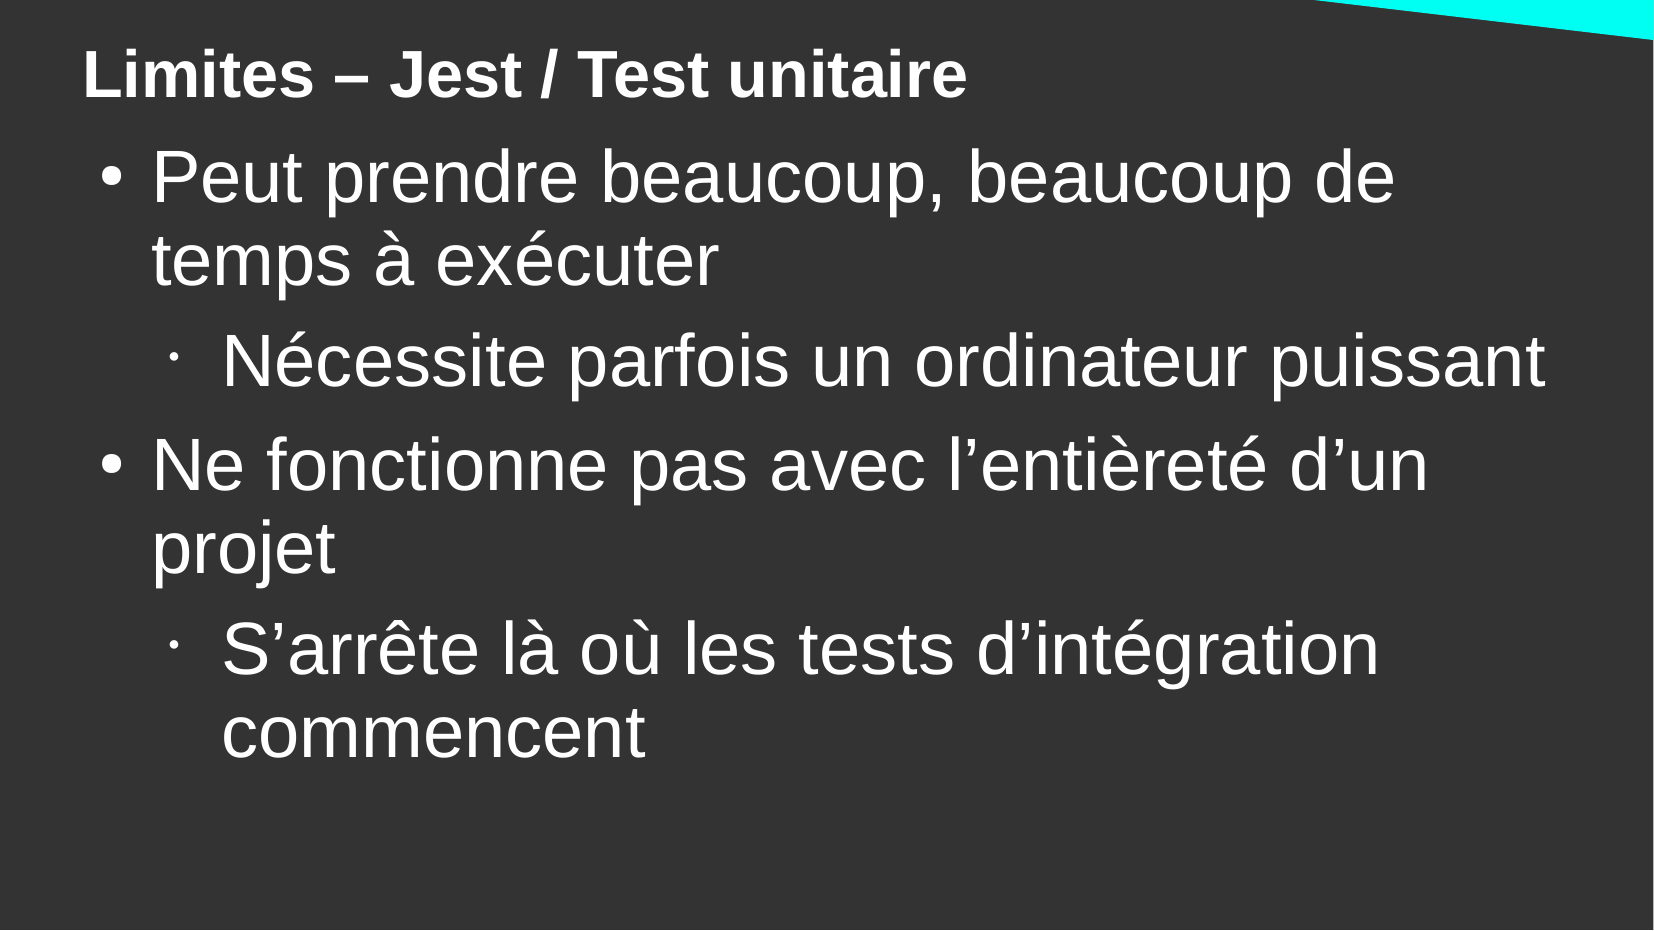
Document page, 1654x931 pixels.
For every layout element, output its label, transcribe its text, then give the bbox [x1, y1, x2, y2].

title Limites – Jest / Test unitaire [82, 37, 1571, 112]
list Peut prendre beaucoup, beaucoup de temps à exécuter Nécessite parfois un ordinateur puissant Ne fonctionne pas avec l’entièreté d’un projet S’arrête là où les tests d’intégration commencent [80, 135, 1619, 780]
text_box [1313, 0, 1654, 41]
